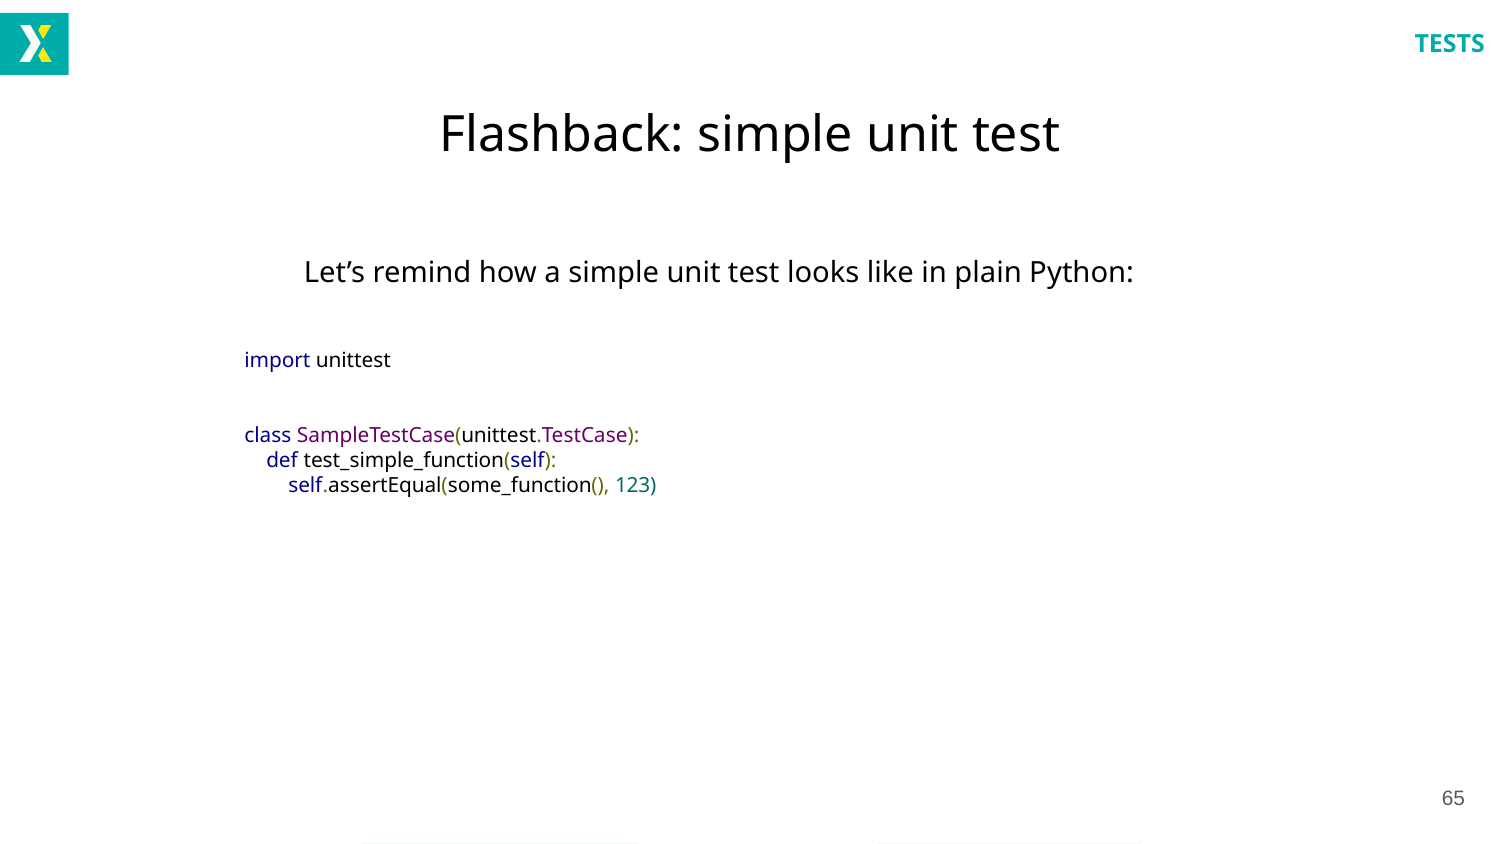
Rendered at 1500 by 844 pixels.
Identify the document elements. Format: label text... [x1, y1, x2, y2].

text_box Flashback: simple unit test [115, 86, 1385, 181]
text_box import unittest class SampleTestCase(unittest.TestCase): def test_simple_function(self): self.assertEqual(some_function(), 123) [229, 331, 1262, 754]
picture [17, 25, 54, 62]
slide_number [1389, 764, 1480, 830]
text_box Let’s remind how a simple unit test looks like in plain Python: [71, 220, 1367, 664]
